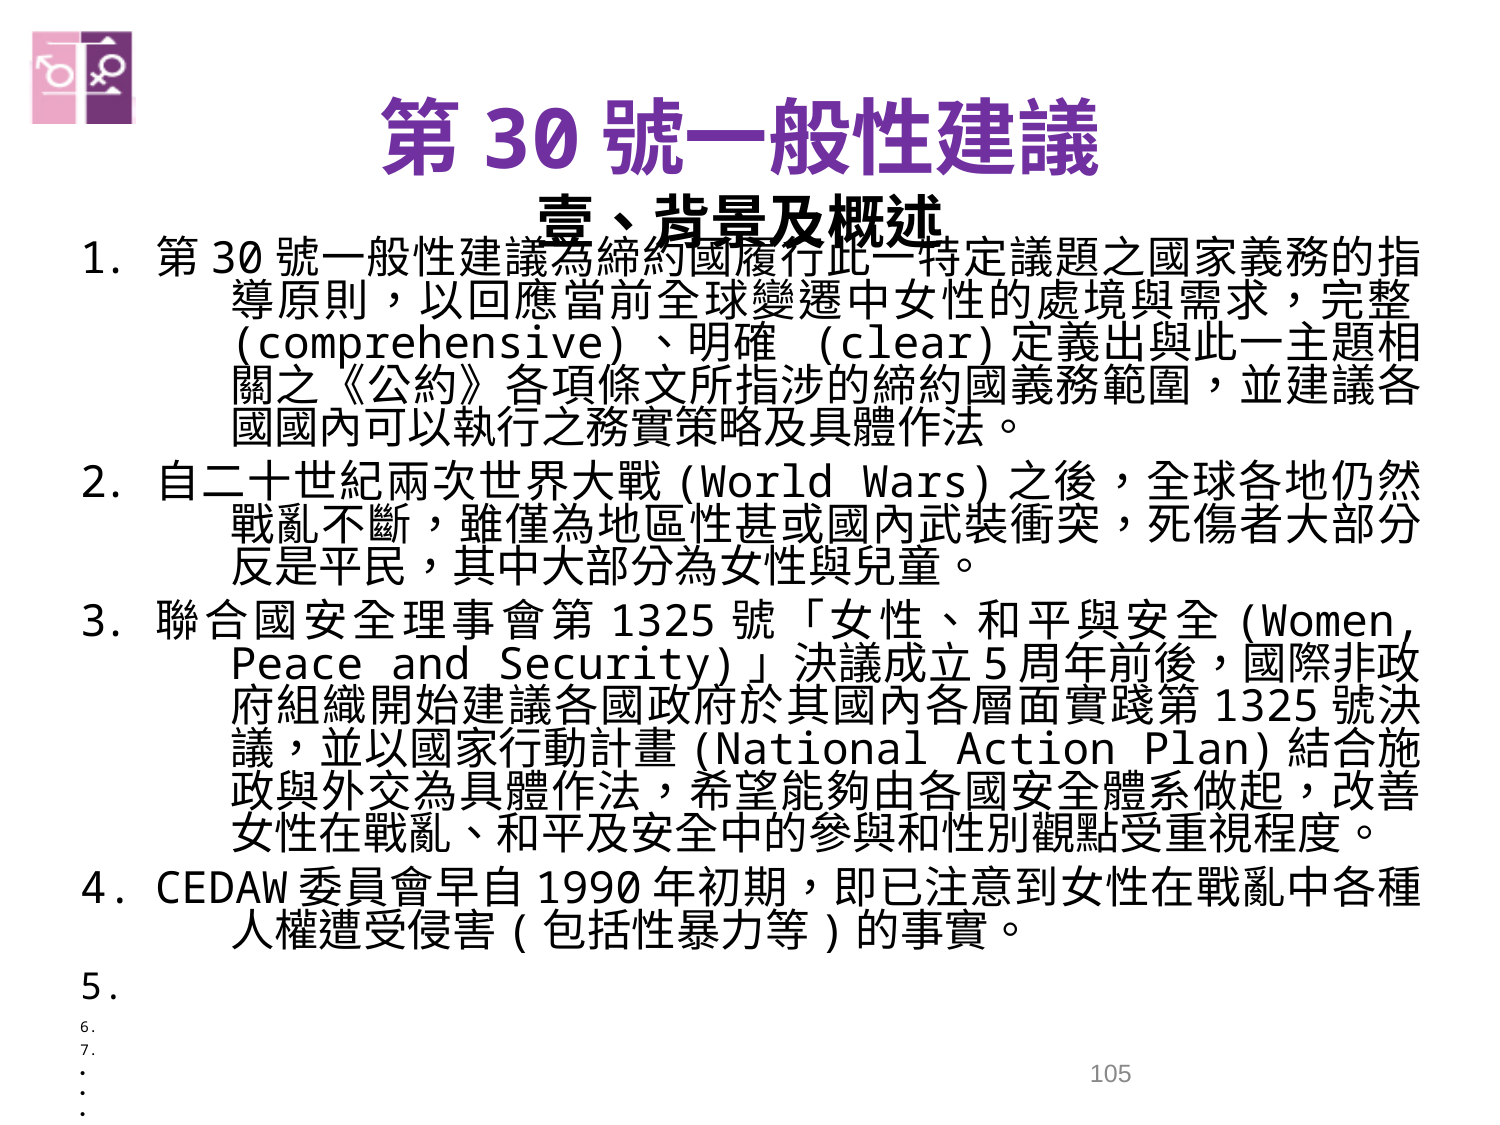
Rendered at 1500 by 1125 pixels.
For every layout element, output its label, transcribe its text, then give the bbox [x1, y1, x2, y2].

list 第30號一般性建議為締約國履行此一特定議題之國家義務的指導原則，以回應當前全球變遷中女性的處境與需求，完整(comprehensive)、明確 (clear)定義出與此一主題相關之《公約》各項條文所指涉的締約國義務範圍，並建議各國國內可以執行之務實策略及具體作法。 自二十世紀兩次世界大戰(World Wars)之後，全球各地仍然戰亂不斷，雖僅為地區性甚或國內武裝衝突，死傷者大部分反是平民，其中大部分為女性與兒童。 聯合國安全理事會第1325號「女性、和平與安全(Women, Peace and Security)」決議成立5周年前後，國際非政府組織開始建議各國政府於其國內各層面實踐第1325號決議，並以國家行動計畫(National Action Plan)結合施政與外交為具體作法，希望能夠由各國安全體系做起，改善女性在戰亂、和平及安全中的參與和性別觀點受重視程度。 CEDAW委員會早自1990年初期，即已注意到女性在戰亂中各種人權遭受侵害(包括性暴力等)的事實。 [64, 231, 1437, 969]
title 第30號一般性建議 壹、背景及概述 [64, 78, 1415, 233]
text_box 105 [1074, 1042, 1426, 1103]
